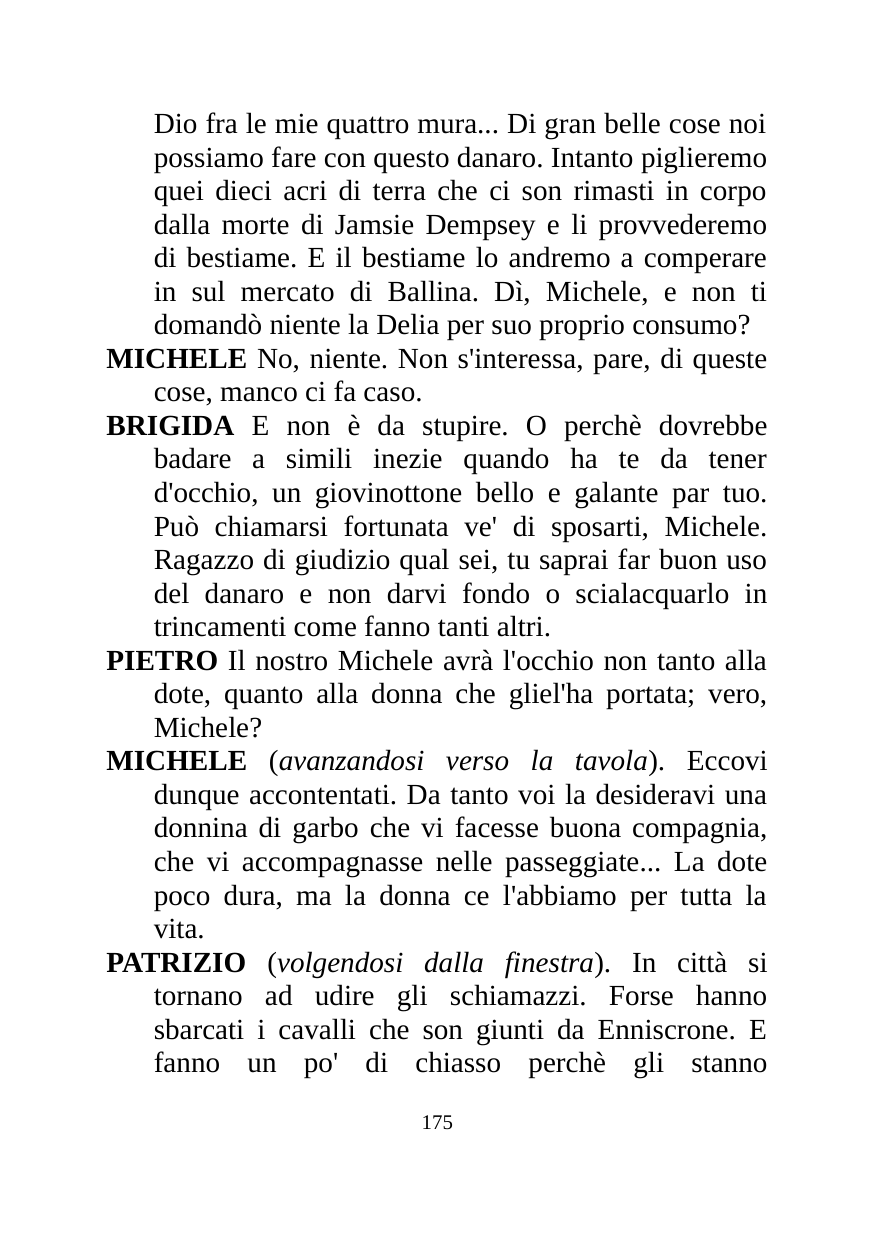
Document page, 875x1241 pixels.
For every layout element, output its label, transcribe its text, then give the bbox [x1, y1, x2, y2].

text Dio fra le mie quattro mura... Di gran belle cose noi possiamo fare con questo danaro. Intanto piglieremo quei dieci acri di terra che ci son rimasti in corpo dalla morte di Jamsie Dempsey e li provvederemo di bestiame. E il bestiame lo andremo a comperare in sul mercato di Ballina. Dì, Michele, e non ti domandò niente la Delia per suo proprio consumo? [106, 106, 768, 341]
text MICHELE No, niente. Non s'interessa, pare, di queste cose, manco ci fa caso. [106, 341, 768, 408]
text BRIGIDA E non è da stupire. O perchè dovrebbe badare a simili inezie quando ha te da tener d'occhio, un giovinottone bello e galante par tuo. Può chiamarsi fortunata ve' di sposarti, Michele. Ragazzo di giudizio qual sei, tu saprai far buon uso del danaro e non darvi fondo o scialacquarlo in trincamenti come fanno tanti altri. [106, 408, 768, 643]
text PIETRO Il nostro Michele avrà l'occhio non tanto alla dote, quanto alla donna che gliel'ha portata; vero, Michele? [106, 643, 768, 743]
text MICHELE (avanzandosi verso la tavola). Eccovi dunque accontentati. Da tanto voi la desideravi una donnina di garbo che vi facesse buona compagnia, che vi accompagnasse nelle passeggiate... La dote poco dura, ma la donna ce l'abbiamo per tutta la vita. [106, 743, 768, 945]
text PATRIZIO (volgendosi dalla finestra). In città si tornano ad udire gli schiamazzi. Forse hanno sbarcati i cavalli che son giunti da Enniscrone. E fanno un po' di chiasso perchè gli stanno [106, 945, 768, 1079]
